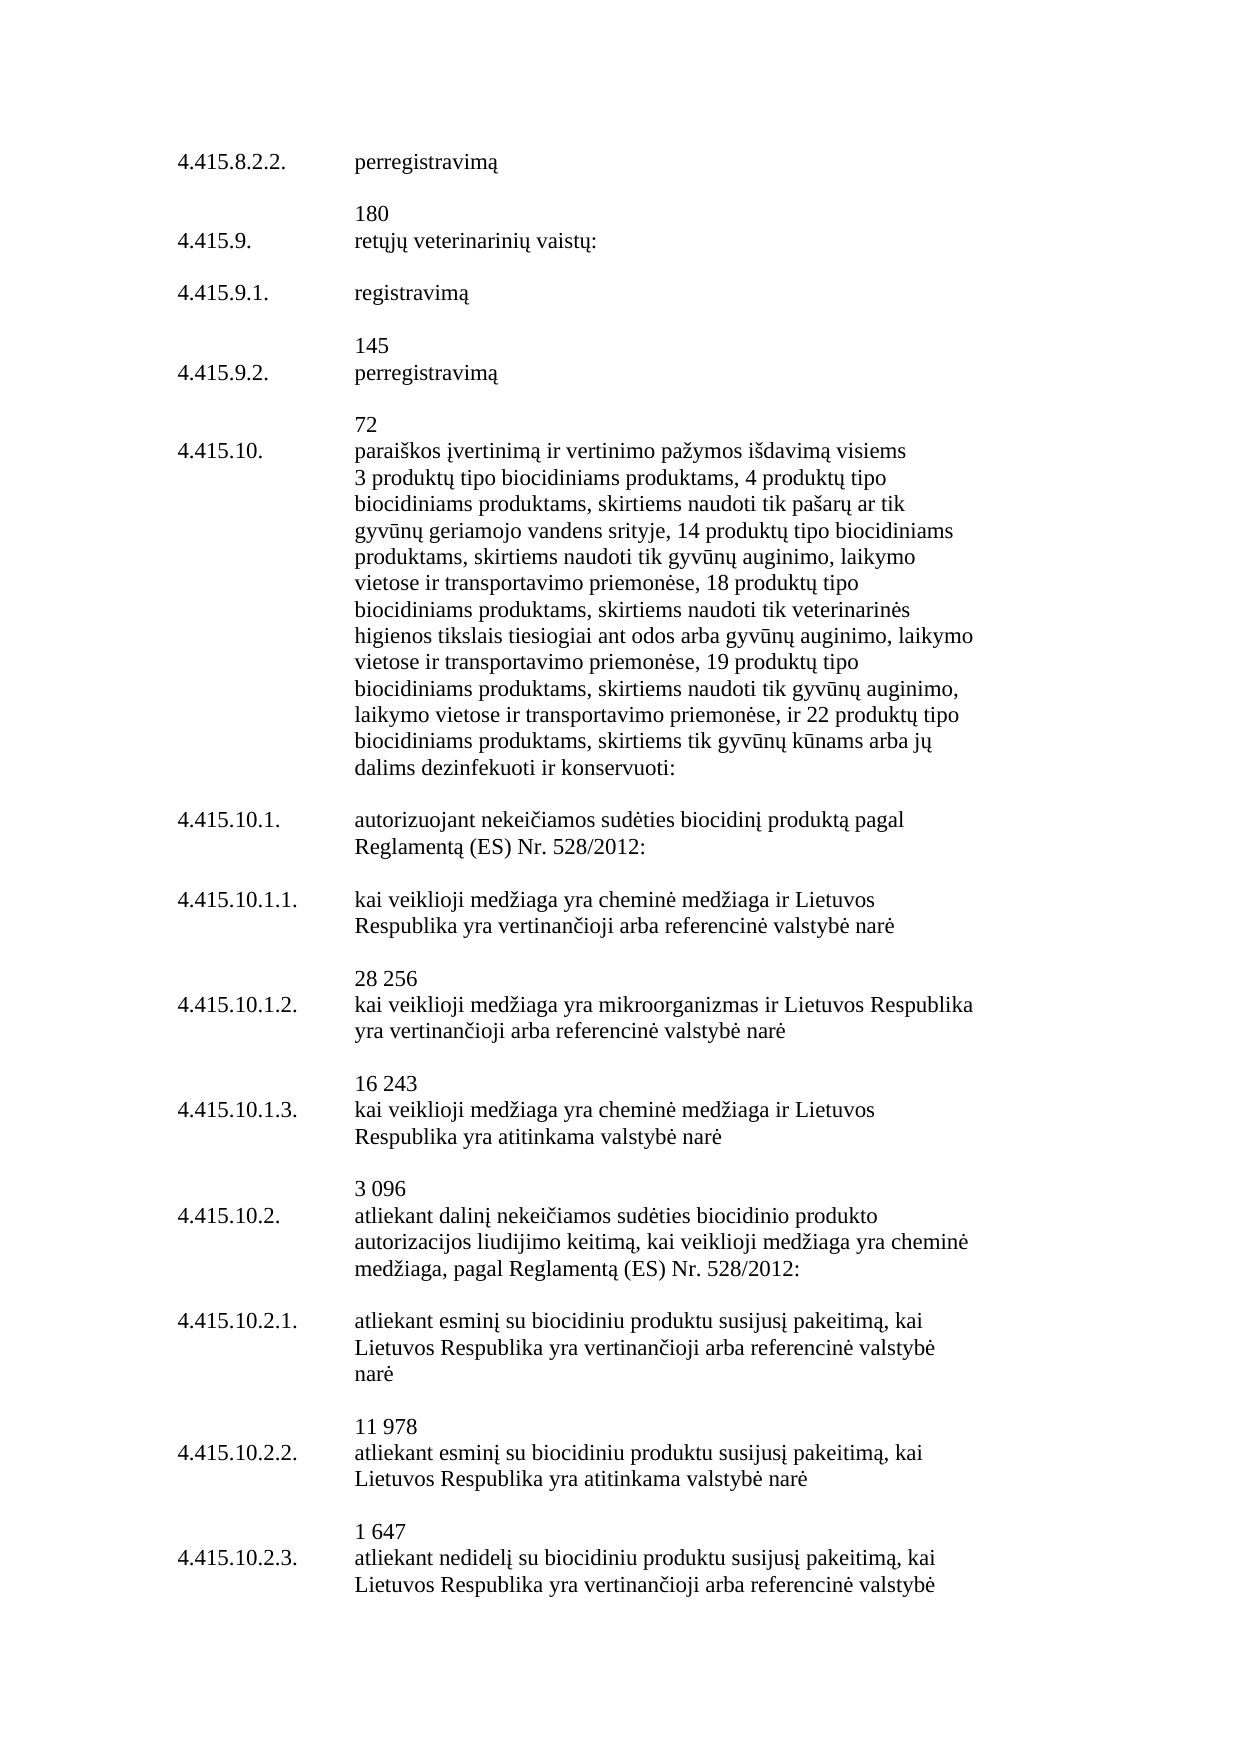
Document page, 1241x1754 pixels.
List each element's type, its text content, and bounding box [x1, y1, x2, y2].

text 4.415.10.2.2. atliekant esminį su biocidiniu produktu susijusį pakeitimą, kai [177, 1439, 975, 1465]
text 4.415.10.2.3. atliekant nedidelį su biocidiniu produktu susijusį pakeitimą, kai [177, 1544, 975, 1571]
text 4.415.10.1.2. kai veiklioji medžiaga yra mikroorganizmas ir Lietuvos Respublika [177, 991, 975, 1017]
text Lietuvos Respublika yra vertinančioji arba referencinė valstybė [354, 1571, 975, 1597]
text vietose ir transportavimo priemonėse, 19 produktų tipo [354, 648, 975, 675]
text 4.415.10.1. autorizuojant nekeičiamos sudėties biocidinį produktą pagal [177, 807, 975, 833]
text 4.415.10.1.1. kai veiklioji medžiaga yra cheminė medžiaga ir Lietuvos [177, 886, 975, 912]
text produktams, skirtiems naudoti tik gyvūnų auginimo, laikymo [354, 543, 975, 569]
text 4.415.9. retųjų veterinarinių vaistų: [177, 227, 975, 279]
text biocidiniams produktams, skirtiems tik gyvūnų kūnams arba jų [354, 727, 975, 754]
text 4.415.9.1. registravimą 145 [177, 279, 975, 358]
text higienos tikslais tiesiogiai ant odos arba gyvūnų auginimo, laikymo [354, 622, 975, 648]
text biocidiniams produktams, skirtiems naudoti tik gyvūnų auginimo, [354, 675, 975, 701]
text 4.415.10. paraiškos įvertinimą ir vertinimo pažymos išdavimą visiems [177, 438, 975, 464]
text dalims dezinfekuoti ir konservuoti: [354, 754, 975, 807]
text Respublika yra atitinkama valstybė narė 3 096 [354, 1123, 975, 1202]
text biocidiniams produktams, skirtiems naudoti tik pašarų ar tik [354, 490, 975, 517]
text Lietuvos Respublika yra atitinkama valstybė narė 1 647 [354, 1465, 975, 1544]
text Respublika yra vertinančioji arba referencinė valstybė narė 28 256 [354, 912, 975, 991]
text 4.415.9.2. perregistravimą 72 [177, 358, 975, 438]
text 4.415.8.2.2. perregistravimą 180 [177, 148, 975, 227]
text Reglamentą (ES) Nr. 528/2012: [354, 833, 975, 886]
text 3 produktų tipo biocidiniams produktams, 4 produktų tipo [354, 464, 975, 490]
text 4.415.10.2.1. atliekant esminį su biocidiniu produktu susijusį pakeitimą, kai [177, 1307, 975, 1334]
text vietose ir transportavimo priemonėse, 18 produktų tipo [354, 569, 975, 596]
text biocidiniams produktams, skirtiems naudoti tik veterinarinės [354, 596, 975, 622]
text 4.415.10.2. atliekant dalinį nekeičiamos sudėties biocidinio produkto [177, 1202, 975, 1228]
text yra vertinančioji arba referencinė valstybė narė 16 243 [354, 1017, 975, 1096]
text narė 11 978 [354, 1360, 975, 1439]
text medžiaga, pagal Reglamentą (ES) Nr. 528/2012: [354, 1254, 975, 1307]
text laikymo vietose ir transportavimo priemonėse, ir 22 produktų tipo [354, 701, 975, 727]
text autorizacijos liudijimo keitimą, kai veiklioji medžiaga yra cheminė [354, 1228, 975, 1254]
text Lietuvos Respublika yra vertinančioji arba referencinė valstybė [354, 1334, 975, 1360]
text 4.415.10.1.3. kai veiklioji medžiaga yra cheminė medžiaga ir Lietuvos [177, 1096, 975, 1123]
text gyvūnų geriamojo vandens srityje, 14 produktų tipo biocidiniams [354, 517, 975, 543]
